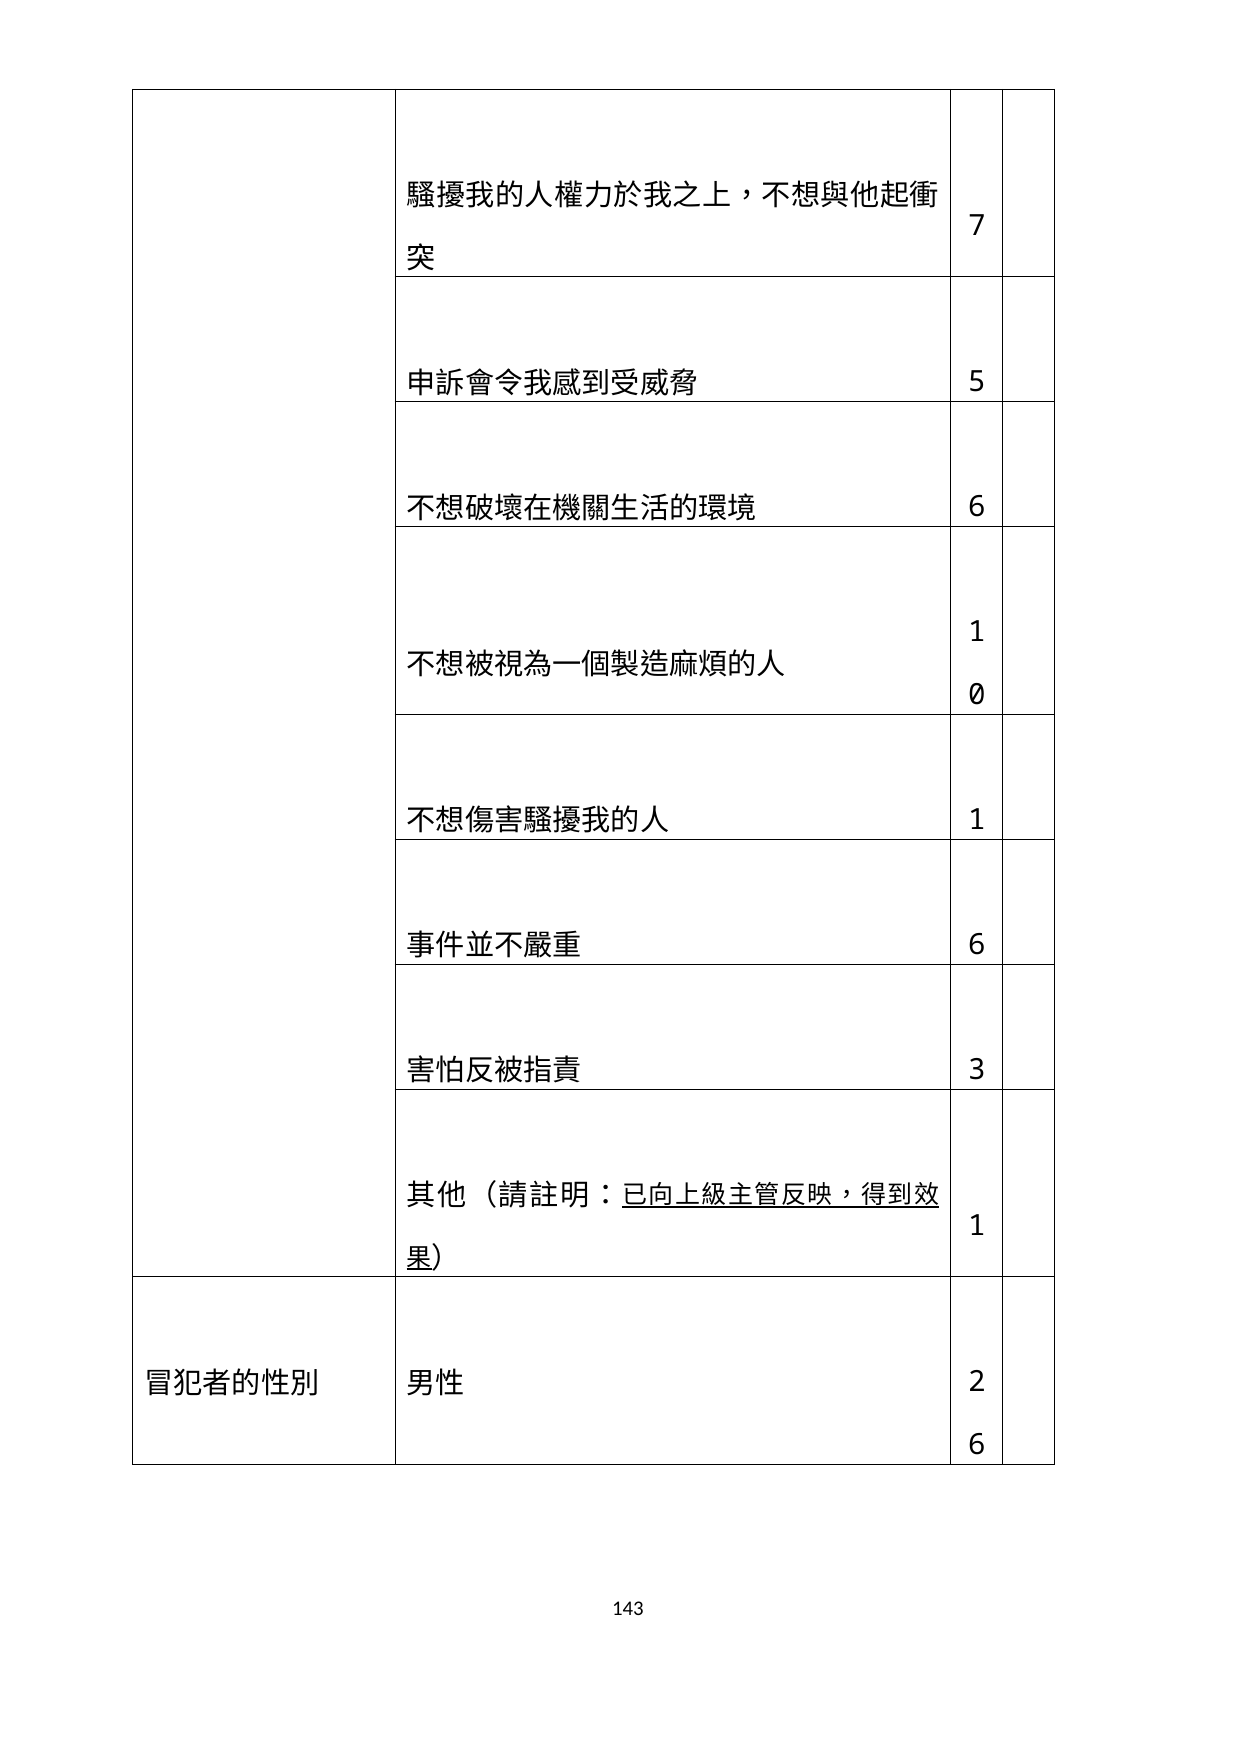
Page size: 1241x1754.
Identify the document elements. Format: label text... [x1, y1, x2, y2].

table_cell 不想破壞在機關生活的環境 [396, 402, 950, 526]
table_cell [1003, 715, 1054, 839]
table_cell 1 [951, 1090, 1002, 1276]
table_cell 1 [951, 715, 1002, 839]
table_cell [1003, 1090, 1054, 1276]
table_cell [1003, 965, 1054, 1089]
table_cell 不想被視為一個製造麻煩的人 [396, 527, 950, 714]
table_cell 不想傷害騷擾我的人 [396, 715, 950, 839]
table_cell 害怕反被指責 [396, 965, 950, 1089]
table_cell 6 [951, 840, 1002, 964]
table_cell 5 [951, 277, 1002, 401]
table_cell [1003, 90, 1054, 276]
table_cell 10 [951, 527, 1002, 714]
table_cell 26 [951, 1277, 1002, 1464]
table_cell 冒犯者的性別 [133, 1277, 395, 1464]
table_cell [1003, 527, 1054, 714]
table_cell 男性 [396, 1277, 950, 1464]
table_cell 騷擾我的人權力於我之上，不想與他起衝突 [396, 90, 950, 276]
table_cell [1003, 1277, 1054, 1464]
table_cell [1003, 840, 1054, 964]
table_cell [1003, 402, 1054, 526]
table_cell 3 [951, 965, 1002, 1089]
table_cell 6 [951, 402, 1002, 526]
table_cell 其他（請註明：已向上級主管反映，得到效果） [396, 1090, 950, 1276]
table_cell 7 [951, 90, 1002, 276]
table_cell [1003, 277, 1054, 401]
table_cell 申訴會令我感到受威脅 [396, 277, 950, 401]
table_cell [133, 90, 395, 1276]
table_cell 事件並不嚴重 [396, 840, 950, 964]
